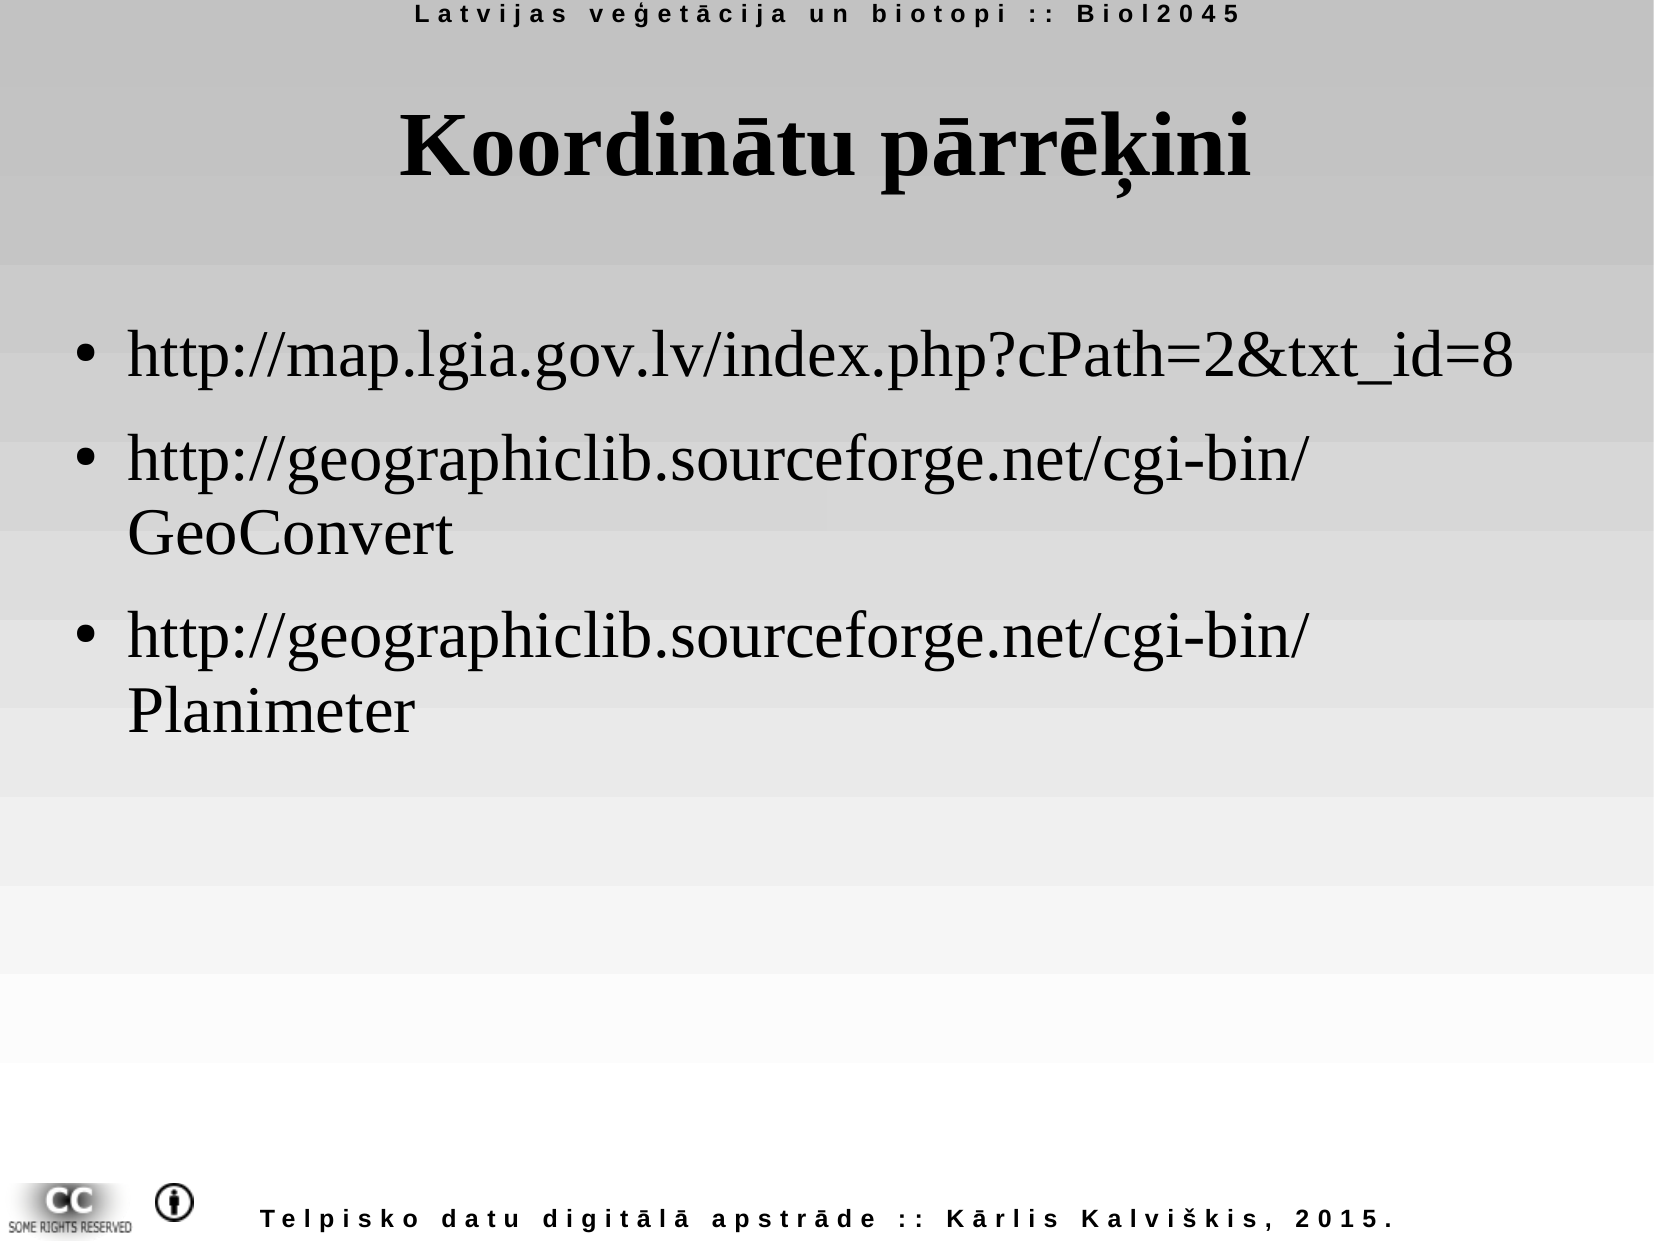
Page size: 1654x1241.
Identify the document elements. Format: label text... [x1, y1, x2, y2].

picture [0, 287, 1654, 1241]
title Koordinātu pārrēķini [0, 1, 1654, 287]
list http://map.lgia.gov.lv/index.php?cPath=2&txt_id=8 http://geographiclib.sourceforge.net/cgi-bin/GeoConvert http://geographiclib.sourceforge.net/cgi-bin/Planimeter [56, 317, 1600, 1175]
